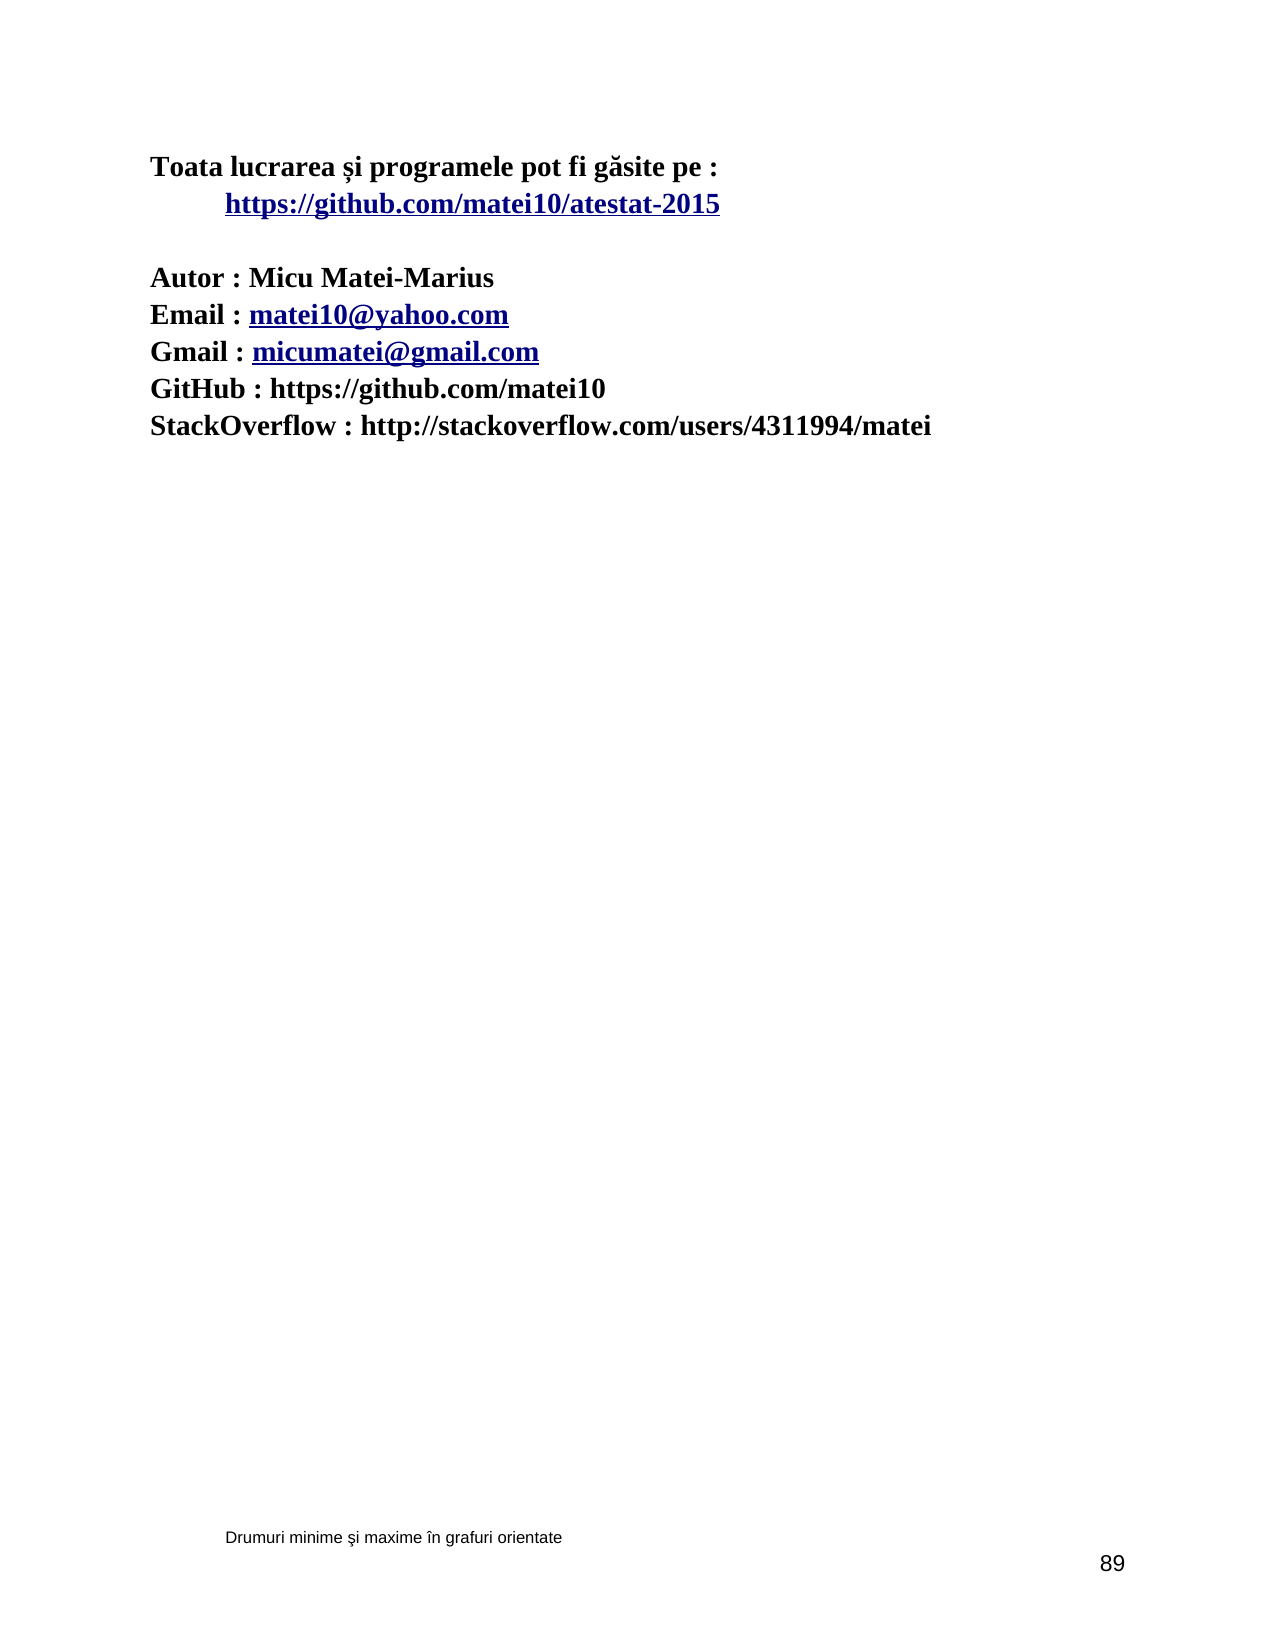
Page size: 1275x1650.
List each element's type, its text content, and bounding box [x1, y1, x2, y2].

text Autor : Micu Matei-Marius [150, 261, 1125, 293]
text Gmail : micumatei@gmail.com [150, 335, 1125, 368]
text Email : matei10@yahoo.com [150, 298, 1125, 331]
text Toata lucrarea și programele pot fi găsite pe : [150, 150, 1125, 182]
text StackOverflow : http://stackoverflow.com/users/4311994/matei [150, 409, 1125, 442]
text GitHub : https://github.com/matei10 [150, 372, 1125, 405]
text https://github.com/matei10/atestat-2015 [150, 187, 1125, 219]
